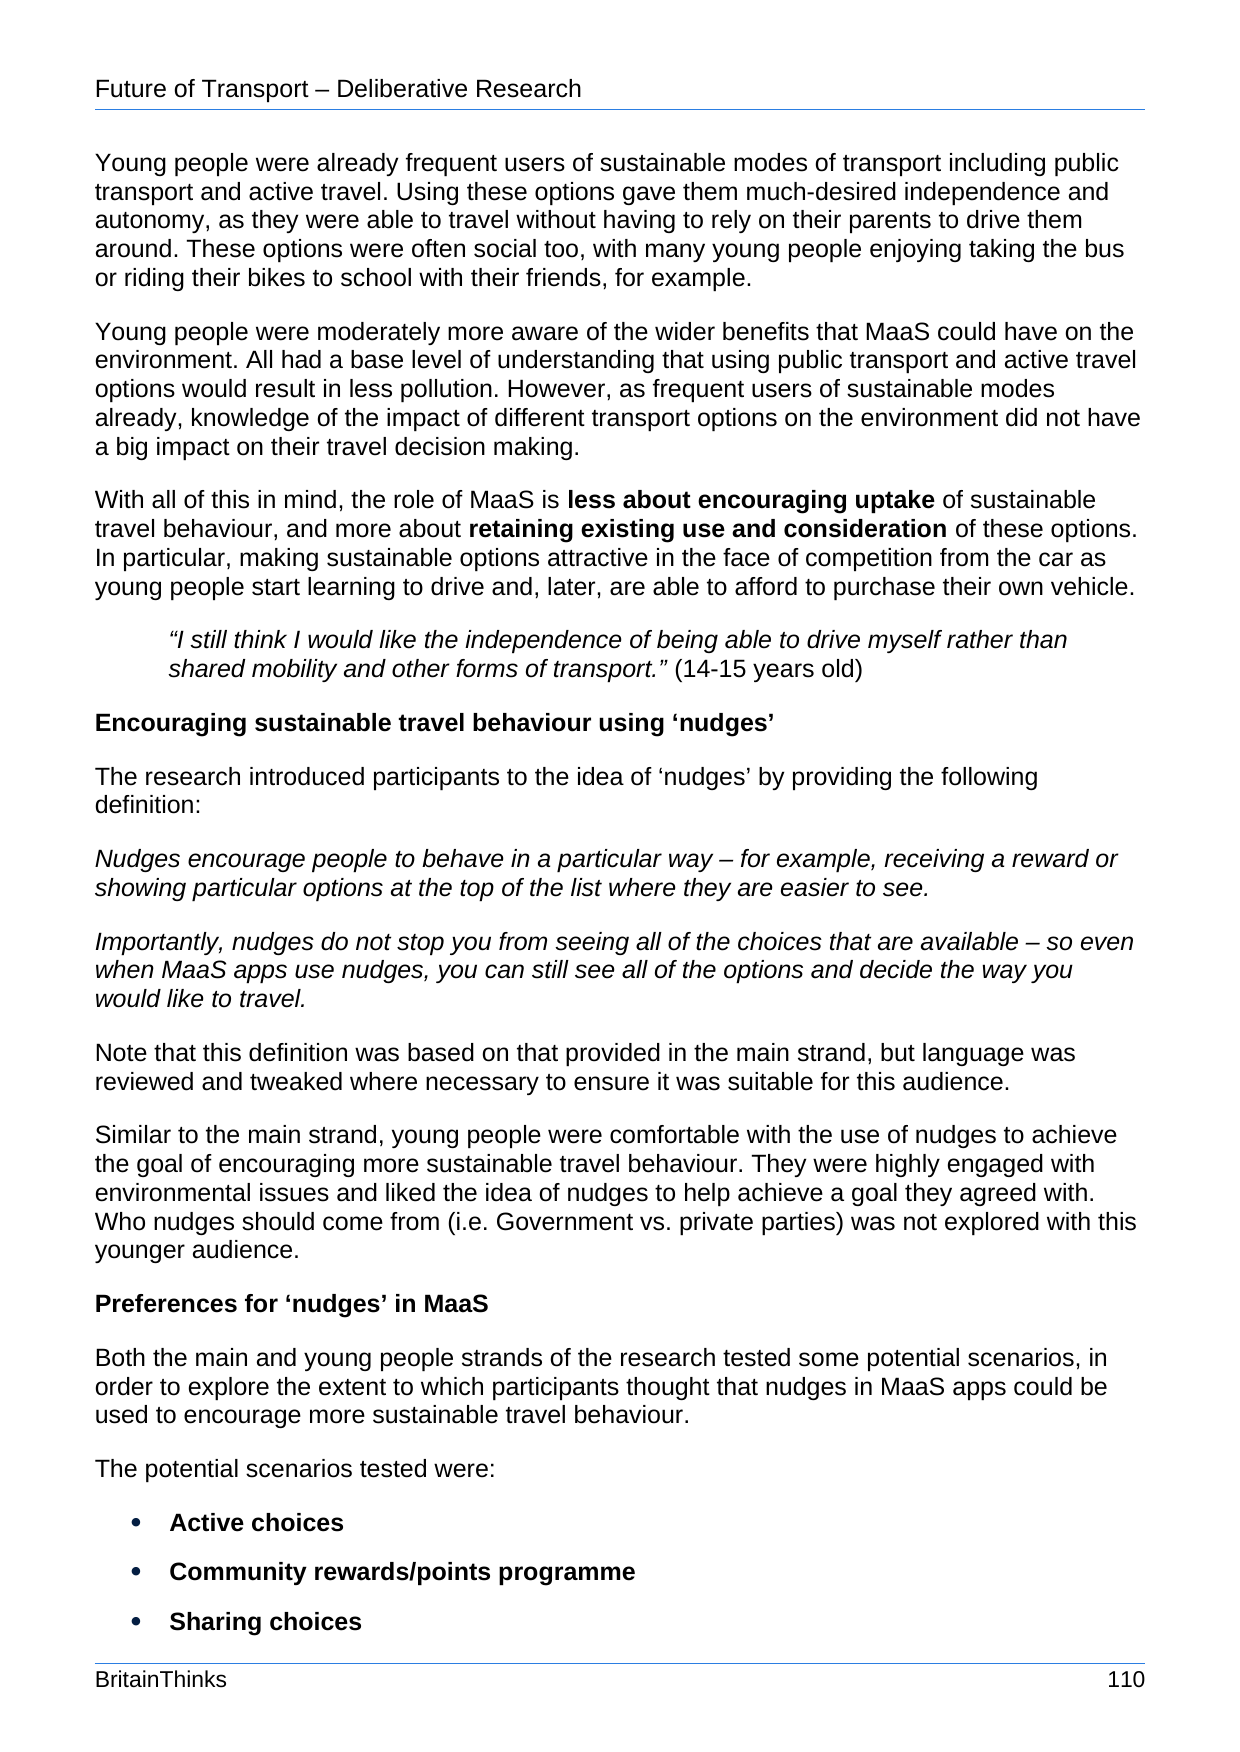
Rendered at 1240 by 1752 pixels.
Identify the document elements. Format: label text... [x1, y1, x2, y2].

text Similar to the main strand, young people were comfortable with the use of nudges to achieve the goal of encouraging more sustainable travel behaviour. They were highly engaged with environmental issues and liked the idea of nudges to help achieve a goal they agreed with. Who nudges should come from (i.e. Government vs. private parties) was not explored with this younger audience. [94, 1120, 1145, 1264]
text Young people were moderately more aware of the wider benefits that MaaS could have on the environment. All had a base level of understanding that using public transport and active travel options would result in less pollution. However, as frequent users of sustainable modes already, knowledge of the impact of different transport options on the environment did not have a big impact on their travel decision making. [94, 316, 1145, 460]
text Note that this definition was based on that provided in the main strand, but language was reviewed and tweaked where necessary to ensure it was suitable for this audience. [94, 1038, 1145, 1095]
text Young people were already frequent users of sustainable modes of transport including public transport and active travel. Using these options gave them much-desired independence and autonomy, as they were able to travel without having to rely on their parents to drive them around. These options were often social too, with many young people enjoying taking the bus or riding their bikes to school with their friends, for example. [94, 148, 1145, 291]
list Sharing choices [132, 1607, 1145, 1636]
list Community rewards/points programme [132, 1557, 1145, 1586]
text “I still think I would like the independence of being able to drive myself rather than shared mobility and other forms of transport.” (14-15 years old) [168, 625, 1071, 683]
text The research introduced participants to the idea of ‘nudges’ by providing the following definition: [94, 761, 1145, 819]
text Nudges encourage people to behave in a particular way – for example, receiving a reward or showing particular options at the top of the list where they are easier to see. [94, 844, 1145, 901]
text Preferences for ‘nudges’ in MaaS [94, 1289, 1145, 1318]
text The potential scenarios tested were: [94, 1454, 1145, 1483]
list Active choices [132, 1508, 1145, 1537]
text Both the main and young people strands of the research tested some potential scenarios, in order to explore the extent to which participants thought that nudges in MaaS apps could be used to encourage more sustainable travel behaviour. [94, 1343, 1145, 1429]
text Importantly, nudges do not stop you from seeing all of the choices that are available – so even when MaaS apps use nudges, you can still see all of the options and decide the way you would like to travel. [94, 926, 1145, 1013]
text Encouraging sustainable travel behaviour using ‘nudges’ [94, 708, 1145, 736]
text With all of this in mind, the role of MaaS is less about encouraging uptake of sustainable travel behaviour, and more about retaining existing use and consideration of these options. In particular, making sustainable options attractive in the face of competition from the car as young people start learning to drive and, later, are able to afford to purchase their own vehicle. [94, 485, 1145, 600]
